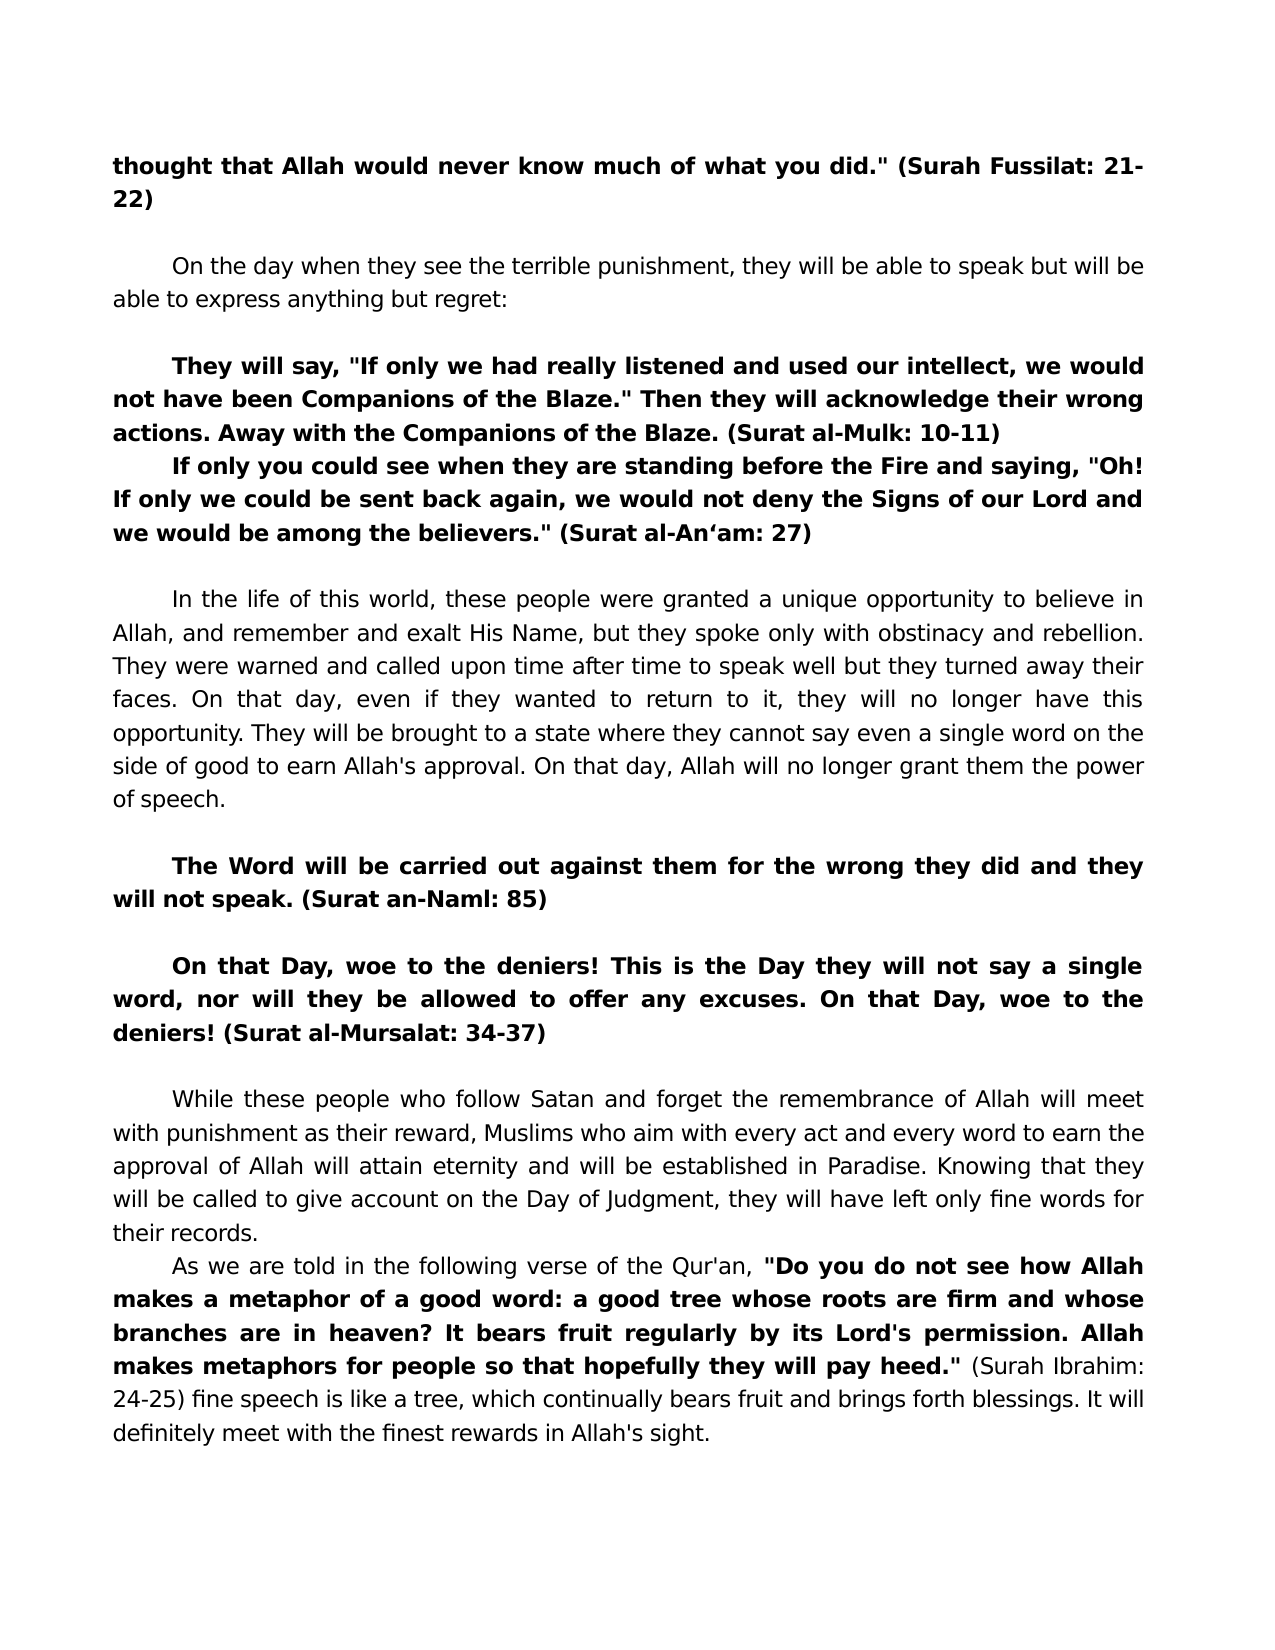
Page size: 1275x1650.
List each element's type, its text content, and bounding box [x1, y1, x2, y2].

text On that Day, woe to the deniers! This is the Day they will not say a single word, nor will they be allowed to offer any excuses. On that Day, woe to the deniers! (Surat al-Mursalat: 34-37) [112, 948, 1145, 1048]
text The Word will be carried out against them for the wrong they did and they will not speak. (Surat an-Naml: 85) [112, 848, 1145, 914]
text thought that Allah would never know much of what you did." (Surah Fussilat: 21-22) [112, 148, 1145, 214]
text As we are told in the following verse of the Qur'an, "Do you do not see how Allah makes a metaphor of a good word: a good tree whose roots are firm and whose branches are in heaven? It bears fruit regularly by its Lord's permission. Allah makes metaphors for people so that hopefully they will pay heed." (Surah Ibrahim: 24-25) fine speech is like a tree, which continually bears fruit and brings forth blessings. It will definitely meet with the finest rewards in Allah's sight. [112, 1248, 1145, 1448]
text If only you could see when they are standing before the Fire and saying, "Oh! If only we could be sent back again, we would not deny the Signs of our Lord and we would be among the believers." (Surat al-An‘am: 27) [112, 448, 1145, 548]
text While these people who follow Satan and forget the remembrance of Allah will meet with punishment as their reward, Muslims who aim with every act and every word to earn the approval of Allah will attain eternity and will be established in Paradise. Knowing that they will be called to give account on the Day of Judgment, they will have left only fine words for their records. [112, 1081, 1145, 1248]
text They will say, "If only we had really listened and used our intellect, we would not have been Companions of the Blaze." Then they will acknowledge their wrong actions. Away with the Companions of the Blaze. (Surat al-Mulk: 10-11) [112, 348, 1145, 448]
text In the life of this world, these people were granted a unique opportunity to believe in Allah, and remember and exalt His Name, but they spoke only with obstinacy and rebellion. They were warned and called upon time after time to speak well but they turned away their faces. On that day, even if they wanted to return to it, they will no longer have this opportunity. They will be brought to a state where they cannot say even a single word on the side of good to earn Allah's approval. On that day, Allah will no longer grant them the power of speech. [112, 581, 1145, 814]
text On the day when they see the terrible punishment, they will be able to speak but will be able to express anything but regret: [112, 248, 1145, 314]
